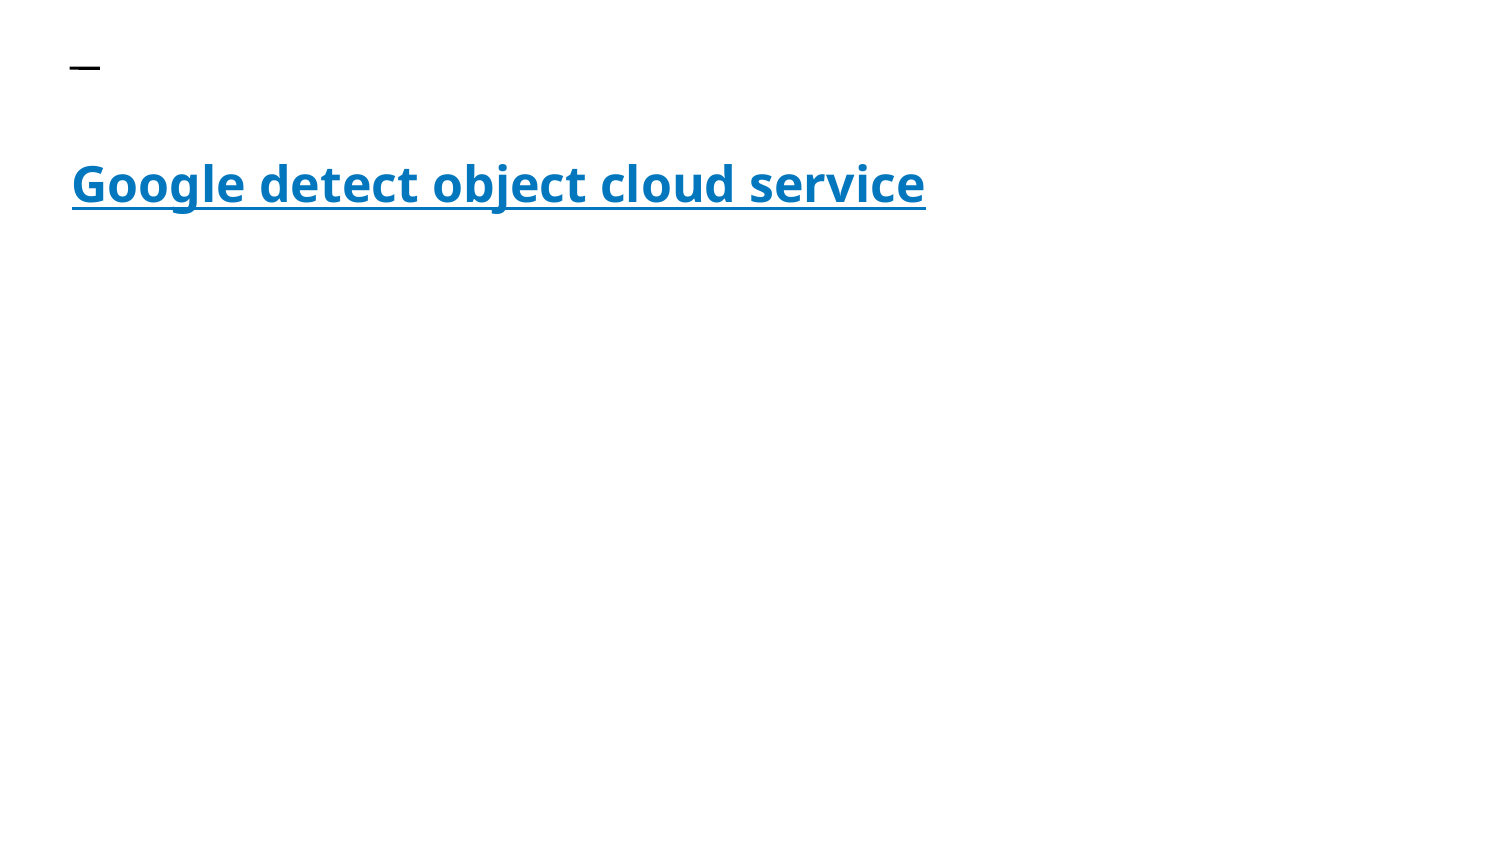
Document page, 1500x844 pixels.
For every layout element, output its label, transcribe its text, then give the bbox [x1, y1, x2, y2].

title Google detect object cloud service [56, 112, 1134, 237]
